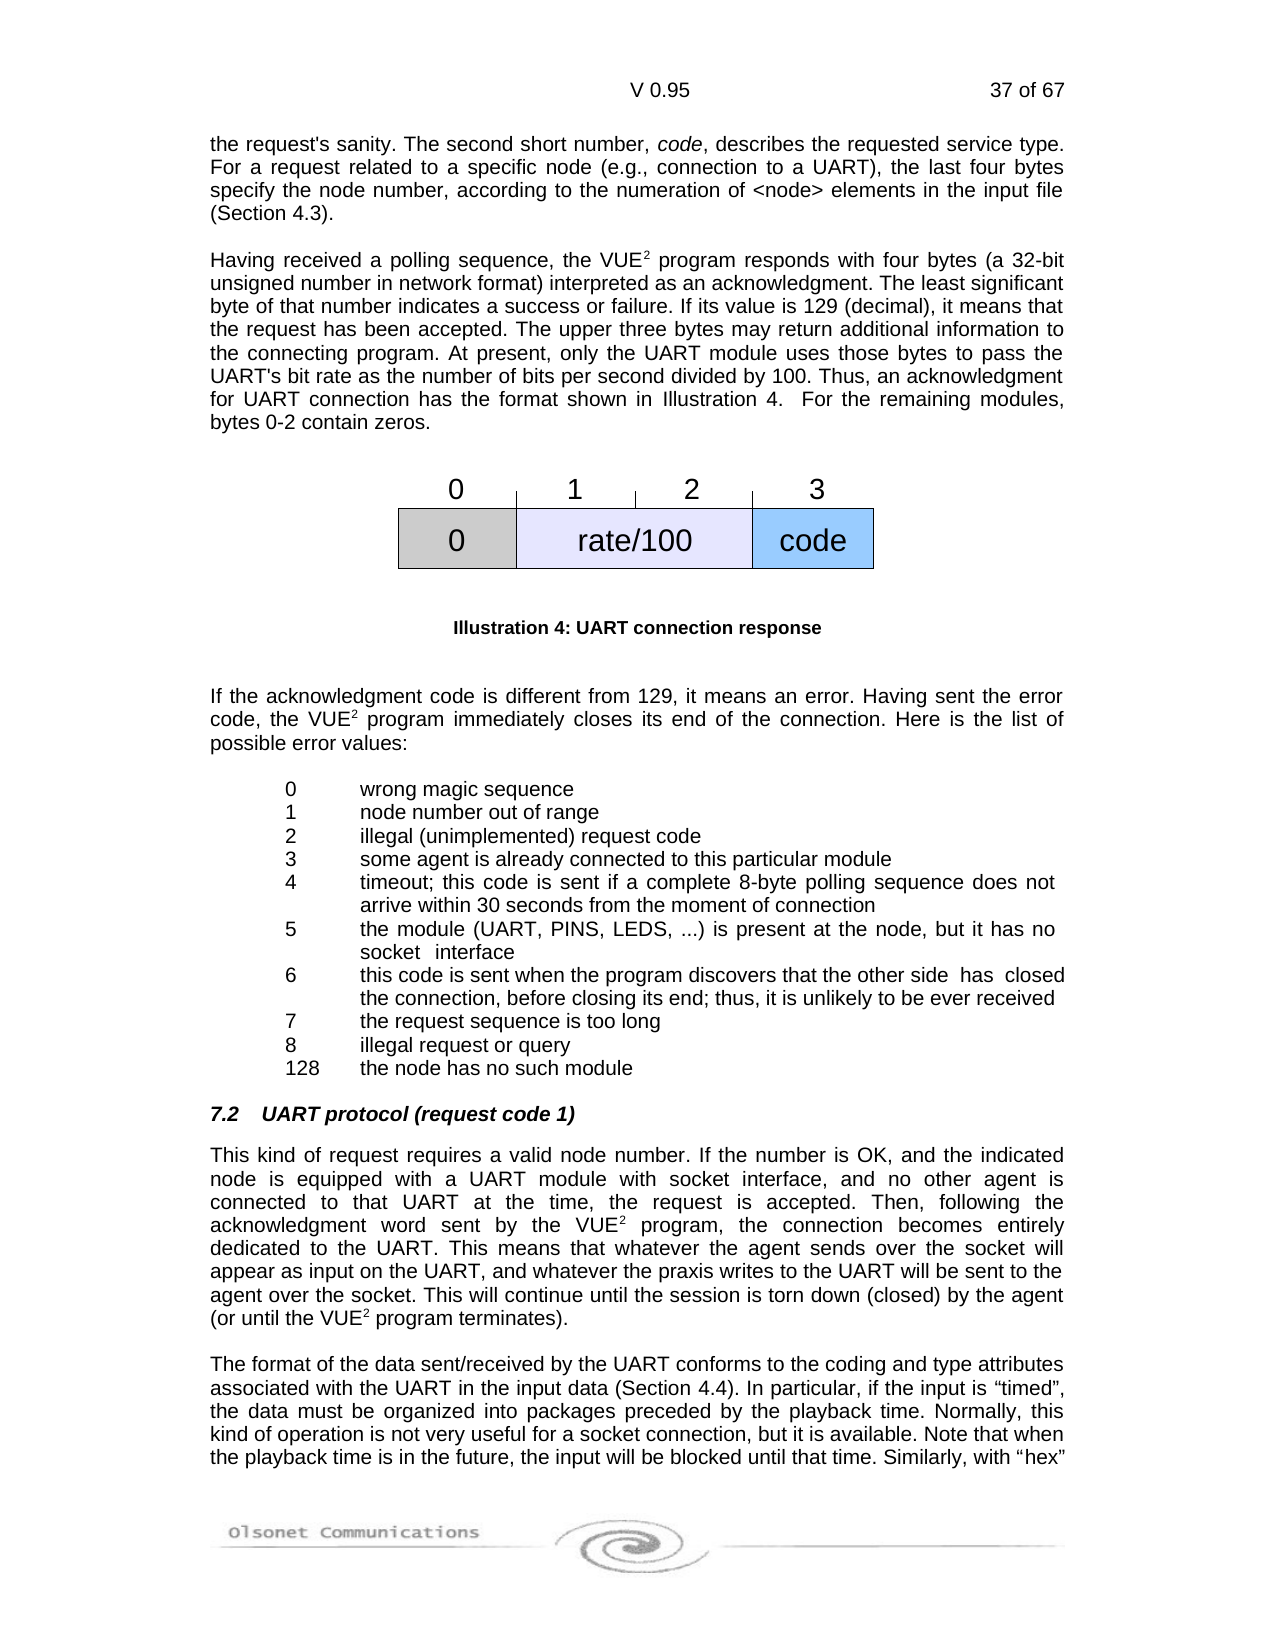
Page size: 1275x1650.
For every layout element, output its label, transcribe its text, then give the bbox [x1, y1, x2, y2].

text Illustration 4: UART connection response [390, 617, 885, 638]
text 7 the request sequence is too long [285, 1010, 1065, 1033]
text This kind of request requires a valid node number. If the number is OK, and the indicated node is equipped with a UART module with socket interface, and no other agent is connected to that UART at the time, the request is accepted. Then, following the acknowledgment word sent by the VUE2 program, the connection becomes entirely dedicated to the UART. This means that whatever the agent sends over the socket will appear as input on the UART, and whatever the praxis writes to the UART will be sent to the agent over the socket. This will continue until the session is torn down (closed) by the agent (or until the VUE2 program terminates). [210, 1144, 1065, 1330]
text 6 this code is sent when the program discovers that the other side has closed the connection, before closing its end; thus, it is unlikely to be ever received [285, 963, 1065, 1010]
text the request's sanity. The second short number, code, describes the requested service type. For a request related to a specific node (e.g., connection to a UART), the last four bytes specify the node number, according to the numeration of <node> elements in the input file (Section 4.3). [210, 132, 1065, 225]
text 8 illegal request or query [285, 1033, 1065, 1056]
subtitle UART protocol (request code 1) [210, 1103, 1065, 1126]
text The format of the data sent/received by the UART conforms to the coding and type attributes associated with the UART in the input data (Section 4.4). In particular, if the input is “timed”, the data must be organized into packages preceded by the playback time. Normally, this kind of operation is not very useful for a socket connection, but it is available. Note that when the playback time is in the future, the input will be blocked until that time. Similarly, with “hex” [210, 1353, 1065, 1469]
text 4 timeout; this code is sent if a complete 8-byte polling sequence does not arrive within 30 seconds from the moment of connection [285, 871, 1065, 917]
text 1 node number out of range [285, 801, 1065, 824]
text 0 wrong magic sequence [285, 778, 1065, 801]
picture [210, 1504, 1065, 1596]
text Having received a polling sequence, the VUE2 program responds with four bytes (a 32-bit unsigned number in network format) interpreted as an acknowledgment. The least significant byte of that number indicates a success or failure. If its value is 129 (decimal), it means that the request has been accepted. The upper three bytes may return additional information to the connecting program. At present, only the UART module uses those bytes to pass the UART's bit rate as the number of bits per second divided by 100. Thus, an acknowledgment for UART connection has the format shown in Illustration 4. For the remaining modules, bytes 0-2 contain zeros. [210, 248, 1065, 434]
text 5 the module (UART, PINS, LEDS, ...) is present at the node, but it has no socket interface [285, 917, 1065, 963]
text 128 the node has no such module [285, 1056, 1065, 1080]
text 3 some agent is already connected to this particular module [285, 847, 1065, 871]
text If the acknowledgment code is different from 129, it means an error. Having sent the error code, the VUE2 program immediately closes its end of the connection. Here is the list of possible error values: [210, 685, 1065, 754]
text 2 illegal (unimplemented) request code [285, 824, 1065, 847]
